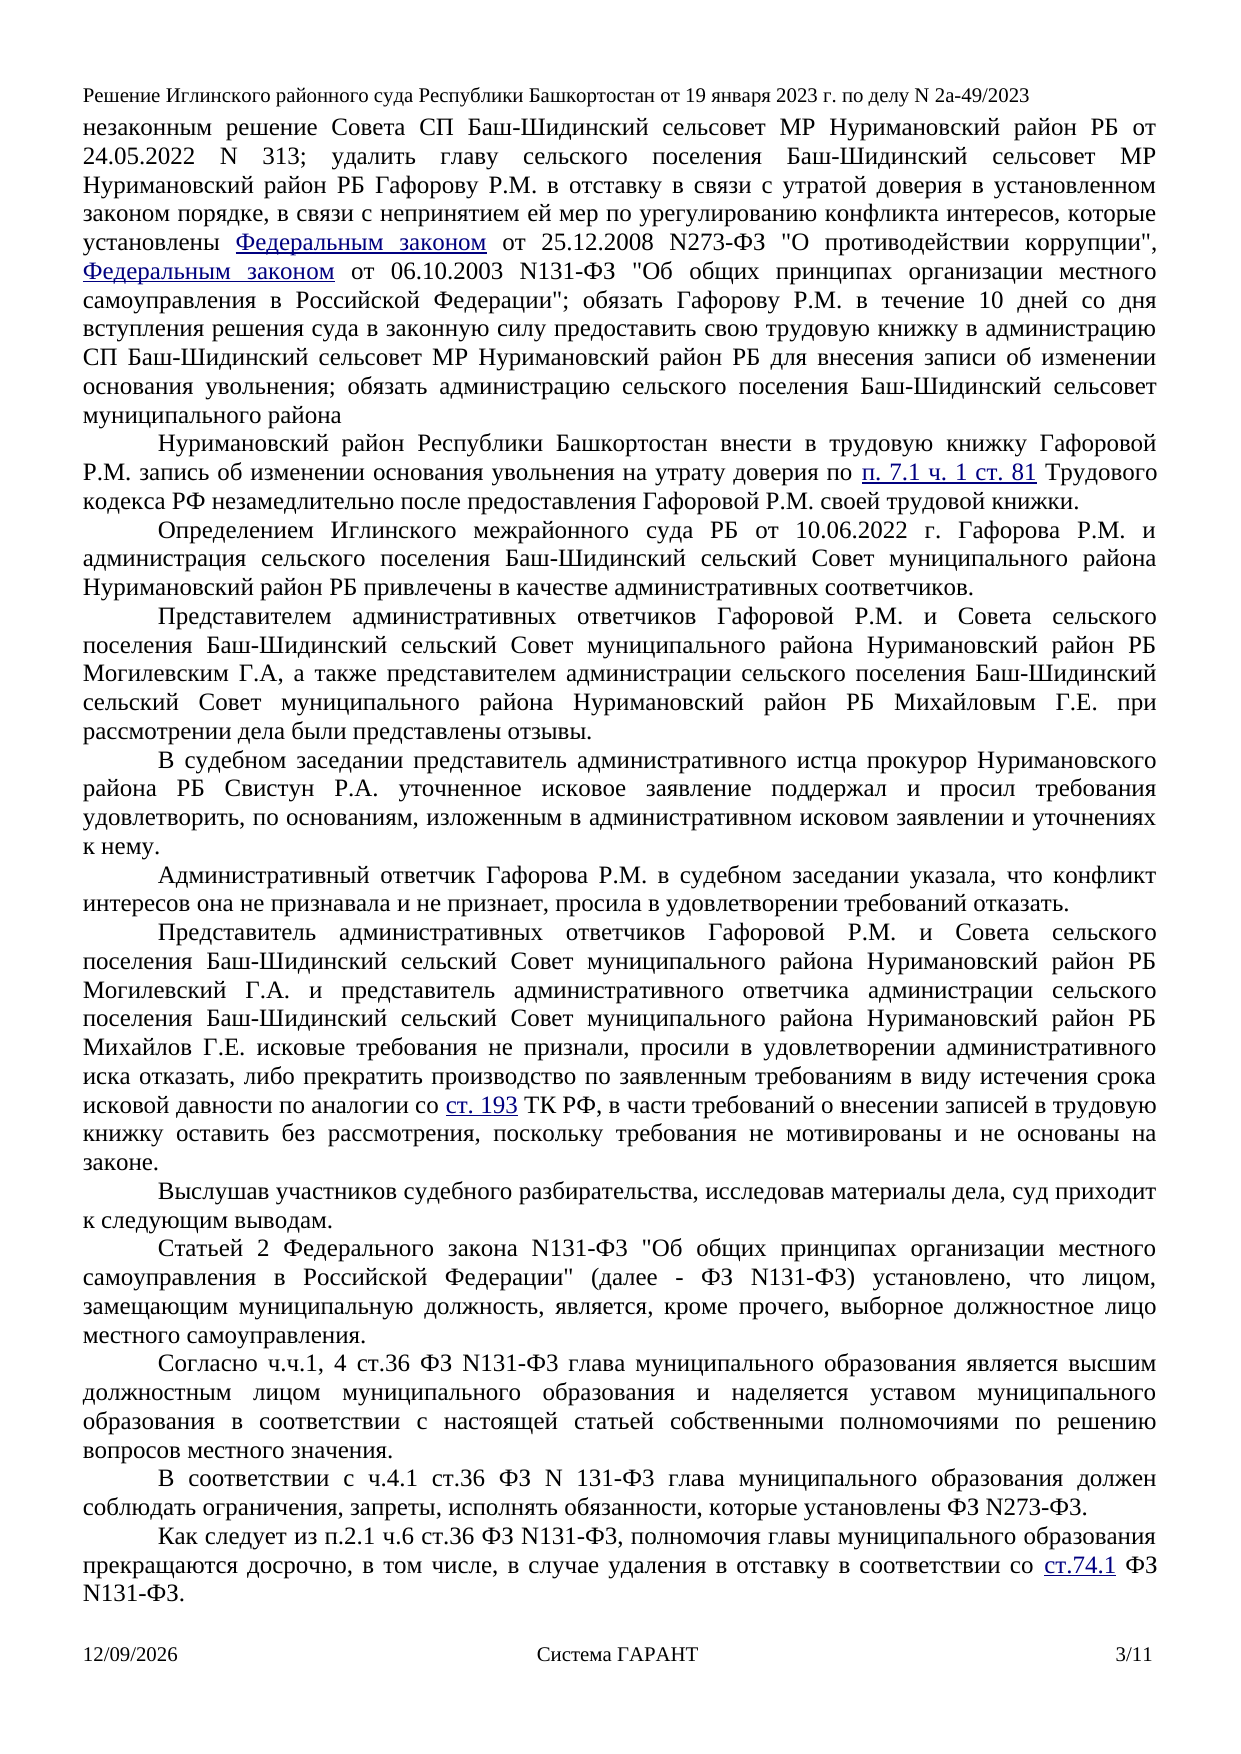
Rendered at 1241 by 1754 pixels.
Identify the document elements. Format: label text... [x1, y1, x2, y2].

text Определением Иглинского межрайонного суда РБ от 10.06.2022 г. Гафорова Р.М. и администрация сельского поселения Баш-Шидинский сельский Совет муниципального района Нуримановский район РБ привлечены в качестве административных соответчиков. [83, 515, 1157, 601]
text Нуримановский район Республики Башкортостан внести в трудовую книжку Гафоровой Р.М. запись об изменении основания увольнения на утрату доверия по п. 7.1 ч. 1 ст. 81 Трудового кодекса РФ незамедлительно после предоставления Гафоровой Р.М. своей трудовой книжки. [83, 428, 1157, 515]
text Согласно ч.ч.1, 4 ст.36 ФЗ N131-Ф3 глава муниципального образования является высшим должностным лицом муниципального образования и наделяется уставом муниципального образования в соответствии с настоящей статьей собственными полномочиями по решению вопросов местного значения. [83, 1348, 1157, 1463]
text Выслушав участников судебного разбирательства, исследовав материалы дела, суд приходит к следующим выводам. [83, 1176, 1157, 1233]
text Как следует из п.2.1 ч.6 ст.36 ФЗ N131-Ф3, полномочия главы муниципального образования прекращаются досрочно, в том числе, в случае удаления в отставку в соответствии со ст.74.1 ФЗ N131-ФЗ. [83, 1521, 1157, 1607]
text Представителем административных ответчиков Гафоровой Р.М. и Совета сельского поселения Баш-Шидинский сельский Совет муниципального района Нуримановский район РБ Могилевским Г.А, а также представителем администрации сельского поселения Баш-Шидинский сельский Совет муниципального района Нуримановский район РБ Михайловым Г.Е. при рассмотрении дела были представлены отзывы. [83, 601, 1157, 745]
text В судебном заседании представитель административного истца прокурор Нуримановского района РБ Свистун Р.А. уточненное исковое заявление поддержал и просил требования удовлетворить, по основаниям, изложенным в административном исковом заявлении и уточнениях к нему. [83, 745, 1157, 860]
text Административный ответчик Гафорова Р.М. в судебном заседании указала, что конфликт интересов она не признавала и не признает, просила в удовлетворении требований отказать. [83, 860, 1157, 917]
text незаконным решение Совета СП Баш-Шидинский сельсовет МР Нуримановский район РБ от 24.05.2022 N 313; удалить главу сельского поселения Баш-Шидинский сельсовет МР Нуримановский район РБ Гафорову Р.М. в отставку в связи с утратой доверия в установленном законом порядке, в связи с непринятием ей мер по урегулированию конфликта интересов, которые установлены Федеральным законом от 25.12.2008 N273-ФЗ "О противодействии коррупции", Федеральным законом от 06.10.2003 N131-ФЗ "Об общих принципах организации местного самоуправления в Российской Федерации"; обязать Гафорову Р.М. в течение 10 дней со дня вступления решения суда в законную силу предоставить свою трудовую книжку в администрацию СП Баш-Шидинский сельсовет МР Нуримановский район РБ для внесения записи об изменении основания увольнения; обязать администрацию сельского поселения Баш-Шидинский сельсовет муниципального района [83, 112, 1157, 428]
text В соответствии с ч.4.1 ст.36 ФЗ N 131-Ф3 глава муниципального образования должен соблюдать ограничения, запреты, исполнять обязанности, которые установлены ФЗ N273-Ф3. [83, 1463, 1157, 1521]
text Статьей 2 Федерального закона N131-Ф3 "Об общих принципах организации местного самоуправления в Российской Федерации" (далее - ФЗ N131-Ф3) установлено, что лицом, замещающим муниципальную должность, является, кроме прочего, выборное должностное лицо местного самоуправления. [83, 1233, 1157, 1348]
text Представитель административных ответчиков Гафоровой Р.М. и Совета сельского поселения Баш-Шидинский сельский Совет муниципального района Нуримановский район РБ Могилевский Г.А. и представитель административного ответчика администрации сельского поселения Баш-Шидинский сельский Совет муниципального района Нуримановский район РБ Михайлов Г.Е. исковые требования не признали, просили в удовлетворении административного иска отказать, либо прекратить производство по заявленным требованиям в виду истечения срока исковой давности по аналогии со ст. 193 ТК РФ, в части требований о внесении записей в трудовую книжку оставить без рассмотрения, поскольку требования не мотивированы и не основаны на законе. [83, 917, 1157, 1176]
